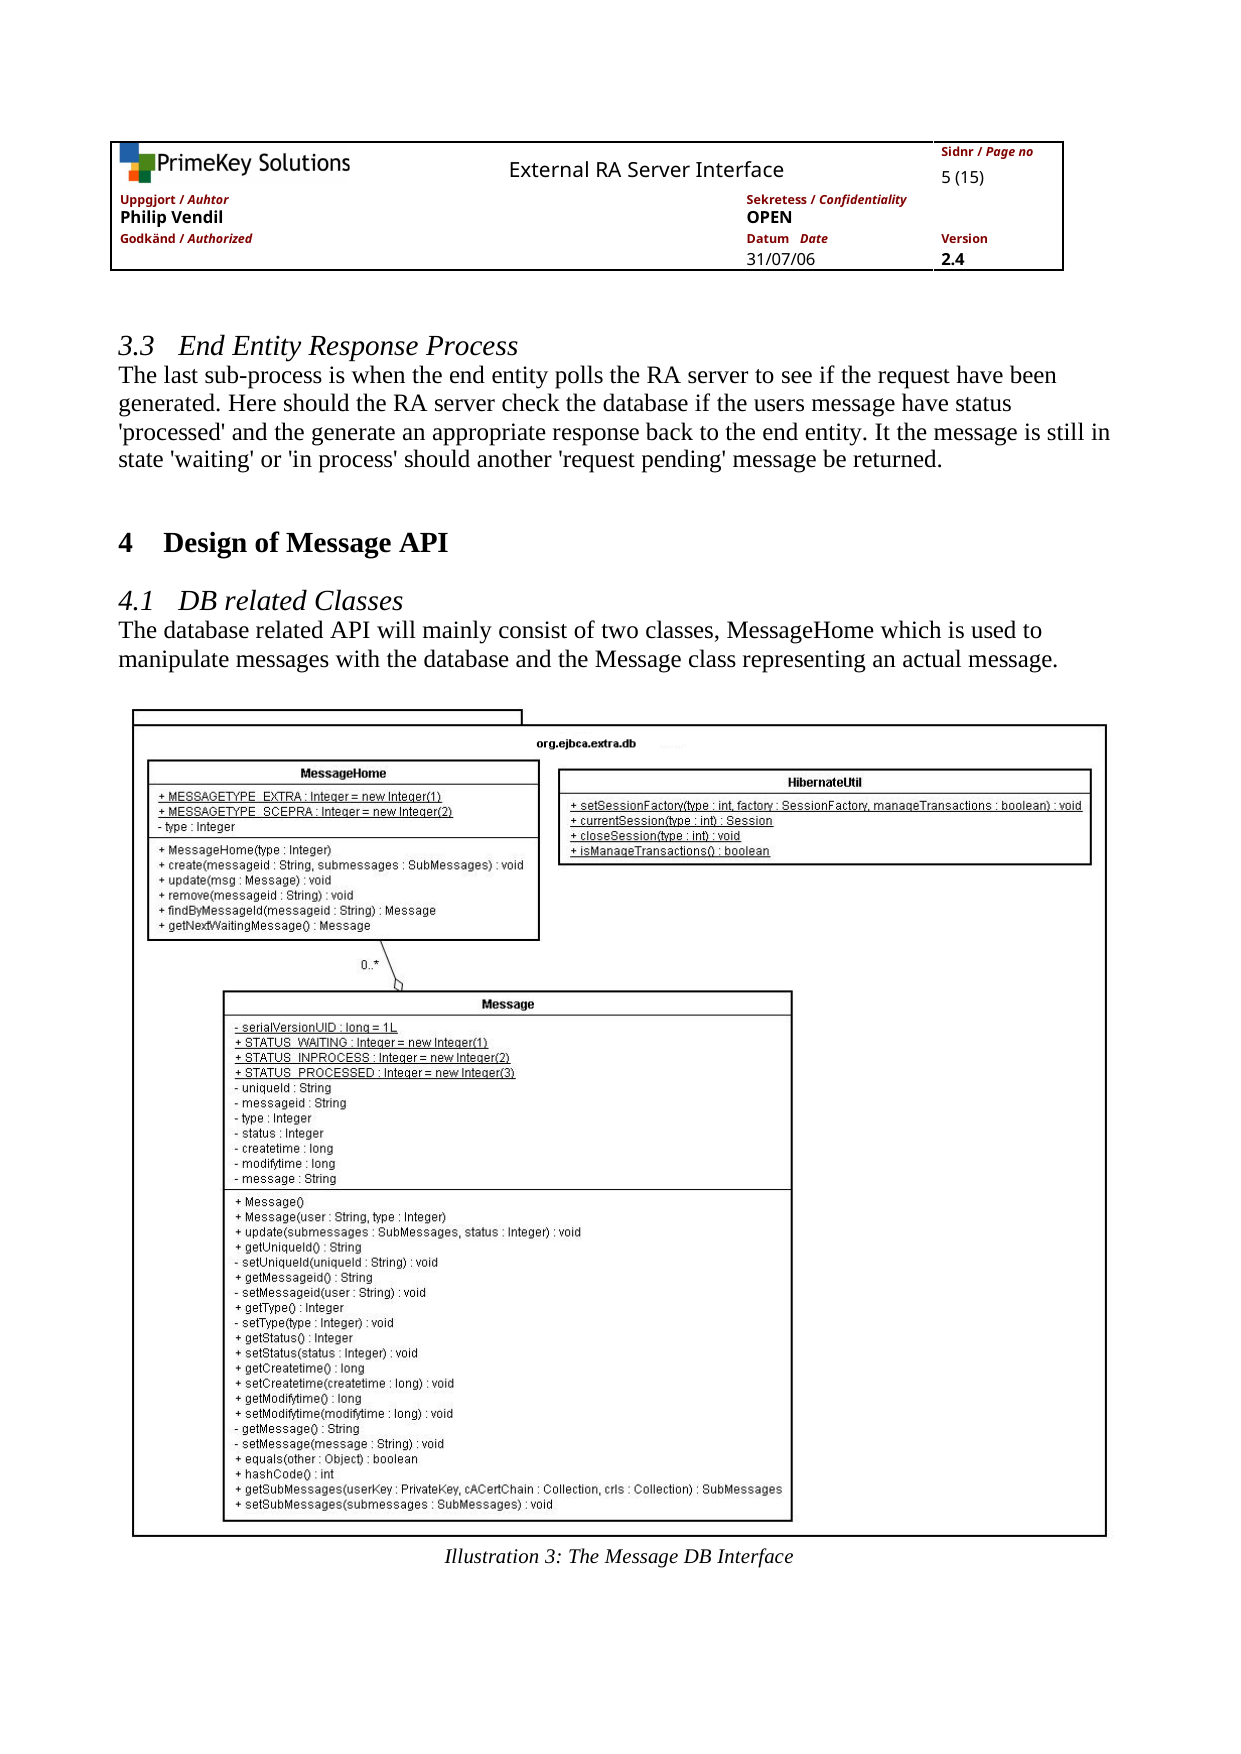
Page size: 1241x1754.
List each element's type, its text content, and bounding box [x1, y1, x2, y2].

text The database related API will mainly consist of two classes, MessageHome which is used to manipulate messages with the database and the Message class representing an actual message. [118, 616, 1122, 672]
text Illustration 3: The Message DB Interface [124, 1545, 1116, 1568]
subtitle End Entity Response Process [118, 329, 1122, 361]
subtitle Design of Message API [118, 526, 1122, 559]
text The last sub-process is when the end entity polls the RA server to see if the request have been generated. Here should the RA server check the database if the users message have status 'processed' and the generate an appropriate response back to the end entity. It the message is still in state 'waiting' or 'in process' should another 'request pending' message be returned. [118, 361, 1122, 473]
subtitle DB related Classes [118, 584, 1122, 616]
